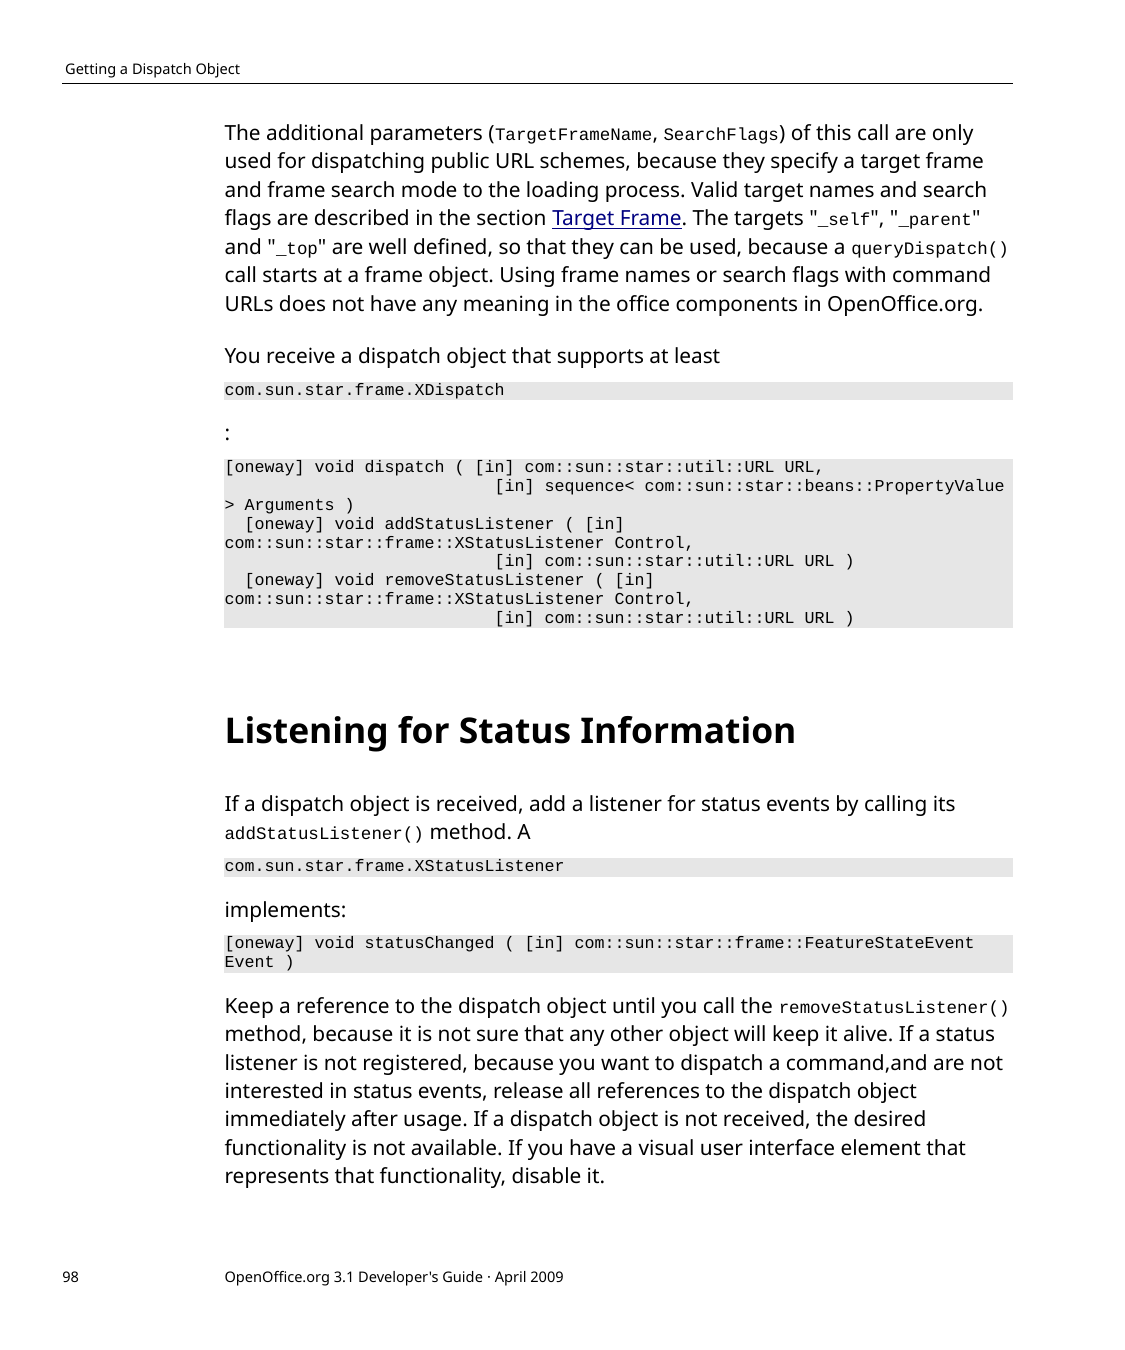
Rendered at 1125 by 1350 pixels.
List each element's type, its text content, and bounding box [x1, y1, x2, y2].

text The additional parameters (TargetFrameName, SearchFlags) of this call are only used for dispatching public URL schemes, because they specify a target frame and frame search mode to the loading process. Valid target names and search flags are described in the section Target Frame. The targets "_self", "_parent" and "_top" are well defined, so that they can be used, because a queryDispatch() call starts at a frame object. Using frame names or search flags with command URLs does not have any meaning in the office components in OpenOffice.org. [224, 118, 1013, 317]
text : [224, 418, 1013, 447]
text Keep a reference to the dispatch object until you call the removeStatusListener() method, because it is not sure that any other object will keep it alive. If a status listener is not registered, because you want to dispatch a command,and are not interested in status events, release all references to the dispatch object immediately after usage. If a dispatch object is not received, the desired functionality is not available. If you have a visual user interface element that represents that functionality, disable it. [224, 991, 1013, 1190]
text [oneway] void dispatch ( [in] com::sun::star::util::URL URL, [in] sequence< com::sun::star::beans::PropertyValue > Arguments ) [oneway] void addStatusListener ( [in] com::sun::star::frame::XStatusListener Control, [in] com::sun::star::util::URL URL ) [oneway] void removeStatusListener ( [in] com::sun::star::frame::XStatusListener Control, [in] com::sun::star::util::URL URL ) [224, 459, 1013, 628]
text implements: [224, 895, 1013, 923]
text If a dispatch object is received, add a listener for status events by calling its addStatusListener() method. A [224, 789, 1013, 846]
text com.sun.star.frame.XDispatch [224, 382, 1013, 400]
text [oneway] void statusChanged ( [in] com::sun::star::frame::FeatureStateEvent Event ) [224, 935, 1013, 973]
subtitle Listening for Status Information [224, 705, 1013, 753]
text You receive a dispatch object that supports at least [224, 341, 1013, 369]
text com.sun.star.frame.XStatusListener [224, 858, 1013, 877]
